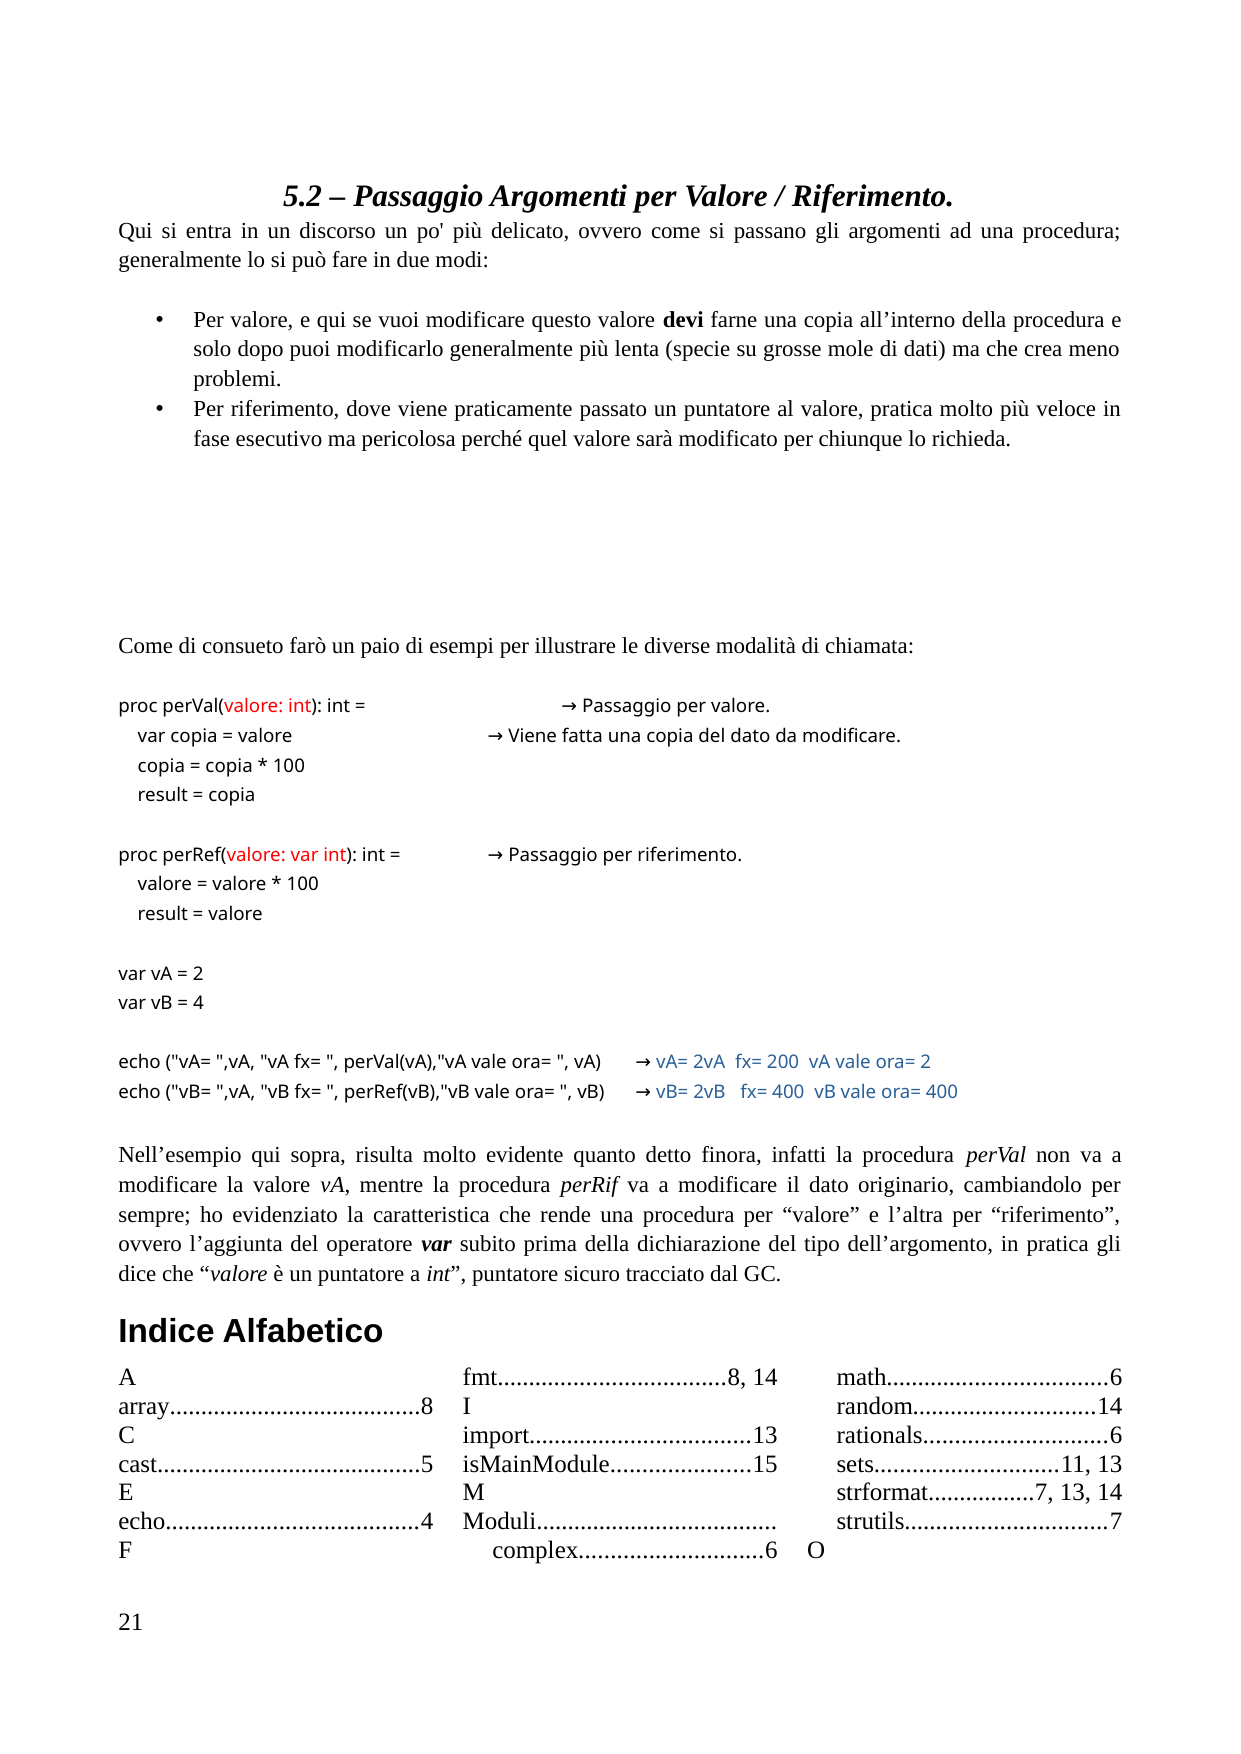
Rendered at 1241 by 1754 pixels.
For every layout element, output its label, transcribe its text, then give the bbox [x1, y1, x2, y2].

text echo 4 [118, 1506, 433, 1535]
text M [462, 1477, 777, 1506]
text rationals 6 [836, 1420, 1122, 1449]
text isMainModule 15 [462, 1449, 777, 1477]
text Nell’esempio qui sopra, risulta molto evidente quanto detto finora, infatti la procedura perVal non va a modificare la valore vA, mentre la procedura perRif va a modificare il dato originario, cambiandolo per sempre; ho evidenziato la caratteristica che rende una procedura per “valore” e l’altra per “riferimento”, ovvero l’aggiunta del operatore var subito prima della dichiarazione del tipo dell’argomento, in pratica gli dice che “valore è un puntatore a int”, puntatore sicuro tracciato dal GC. [118, 1138, 1122, 1287]
text strutils 7 [836, 1506, 1122, 1535]
text proc perVal(valore: int): int = → Passaggio per valore. [118, 688, 1122, 718]
text E [118, 1477, 433, 1506]
text 5.2 – Passaggio Argomenti per Valore / Riferimento. [118, 177, 1122, 213]
text sets 11, 13 [836, 1449, 1122, 1477]
text A [118, 1362, 433, 1391]
text result = valore [118, 896, 1122, 926]
text strformat 7, 13, 14 [836, 1477, 1122, 1506]
text math 6 [836, 1362, 1122, 1391]
text cast 5 [118, 1449, 433, 1477]
text valore = valore * 100 [118, 867, 1122, 896]
text I [462, 1391, 777, 1420]
text F [118, 1535, 433, 1564]
text copia = copia * 100 [118, 748, 1122, 777]
text var copia = valore → Viene fatta una copia del dato da modificare. [118, 718, 1122, 748]
text var vA = 2 [118, 956, 1122, 985]
subtitle Indice Alfabetico [118, 1312, 1122, 1350]
text array 8 [118, 1391, 433, 1420]
text fmt 8, 14 [462, 1362, 777, 1391]
text result = copia [118, 777, 1122, 807]
list Per riferimento, dove viene praticamente passato un puntatore al valore, pratica molto più veloce in fase esecutivo ma pericolosa perché quel valore sarà modificato per chiunque lo richieda. [156, 392, 1122, 451]
text O [807, 1535, 1122, 1564]
text import 13 [462, 1420, 777, 1449]
text C [118, 1420, 433, 1449]
text proc perRef(valore: var int): int = → Passaggio per riferimento. [118, 837, 1122, 867]
text random 14 [836, 1391, 1122, 1420]
text Qui si entra in un discorso un po' più delicato, ovvero come si passano gli argomenti ad una procedura; generalmente lo si può fare in due modi: [118, 213, 1122, 273]
list Per valore, e qui se vuoi modificare questo valore devi farne una copia all’interno della procedura e solo dopo puoi modificarlo generalmente più lenta (specie su grosse mole di dati) ma che crea meno problemi. [156, 302, 1122, 392]
text complex 6 [492, 1535, 777, 1564]
text var vB = 4 [118, 985, 1122, 1015]
text Moduli [462, 1506, 777, 1535]
text echo ("vA= ",vA, "vA fx= ", perVal(vA),"vA vale ora= ", vA) → vA= 2vA fx= 200 vA vale ora= 2 echo ("vB= ",vA, "vB fx= ", perRef(vB),"vB vale ora= ", vB) → vB= 2vB fx= 400 vB vale ora= 400 [118, 1045, 1122, 1138]
text Come di consueto farò un paio di esempi per illustrare le diverse modalità di chiamata: [118, 629, 1122, 659]
